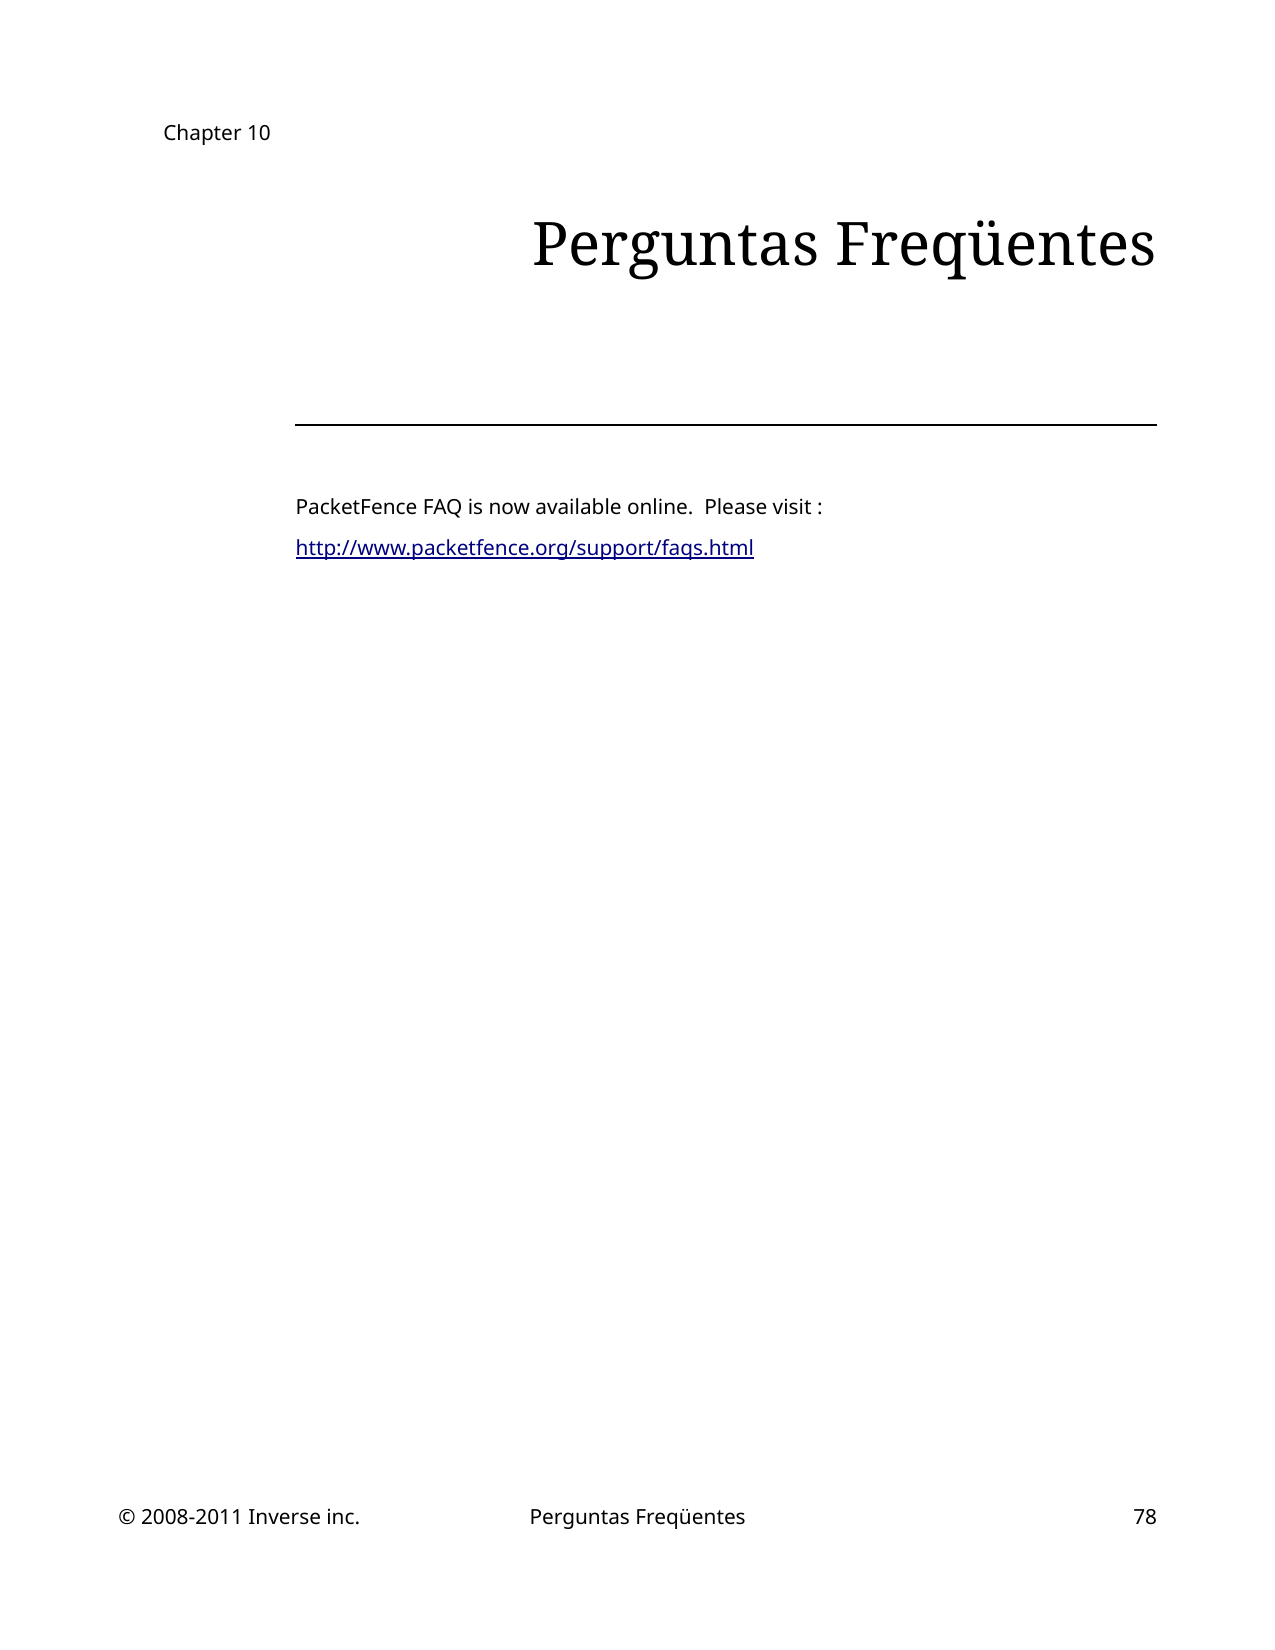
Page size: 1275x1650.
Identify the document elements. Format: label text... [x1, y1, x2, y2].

subtitle Perguntas Freqüentes [295, 201, 1157, 424]
text PacketFence FAQ is now available online. Please visit : [295, 492, 1157, 521]
text http://www.packetfence.org/support/faqs.html [295, 533, 1157, 562]
